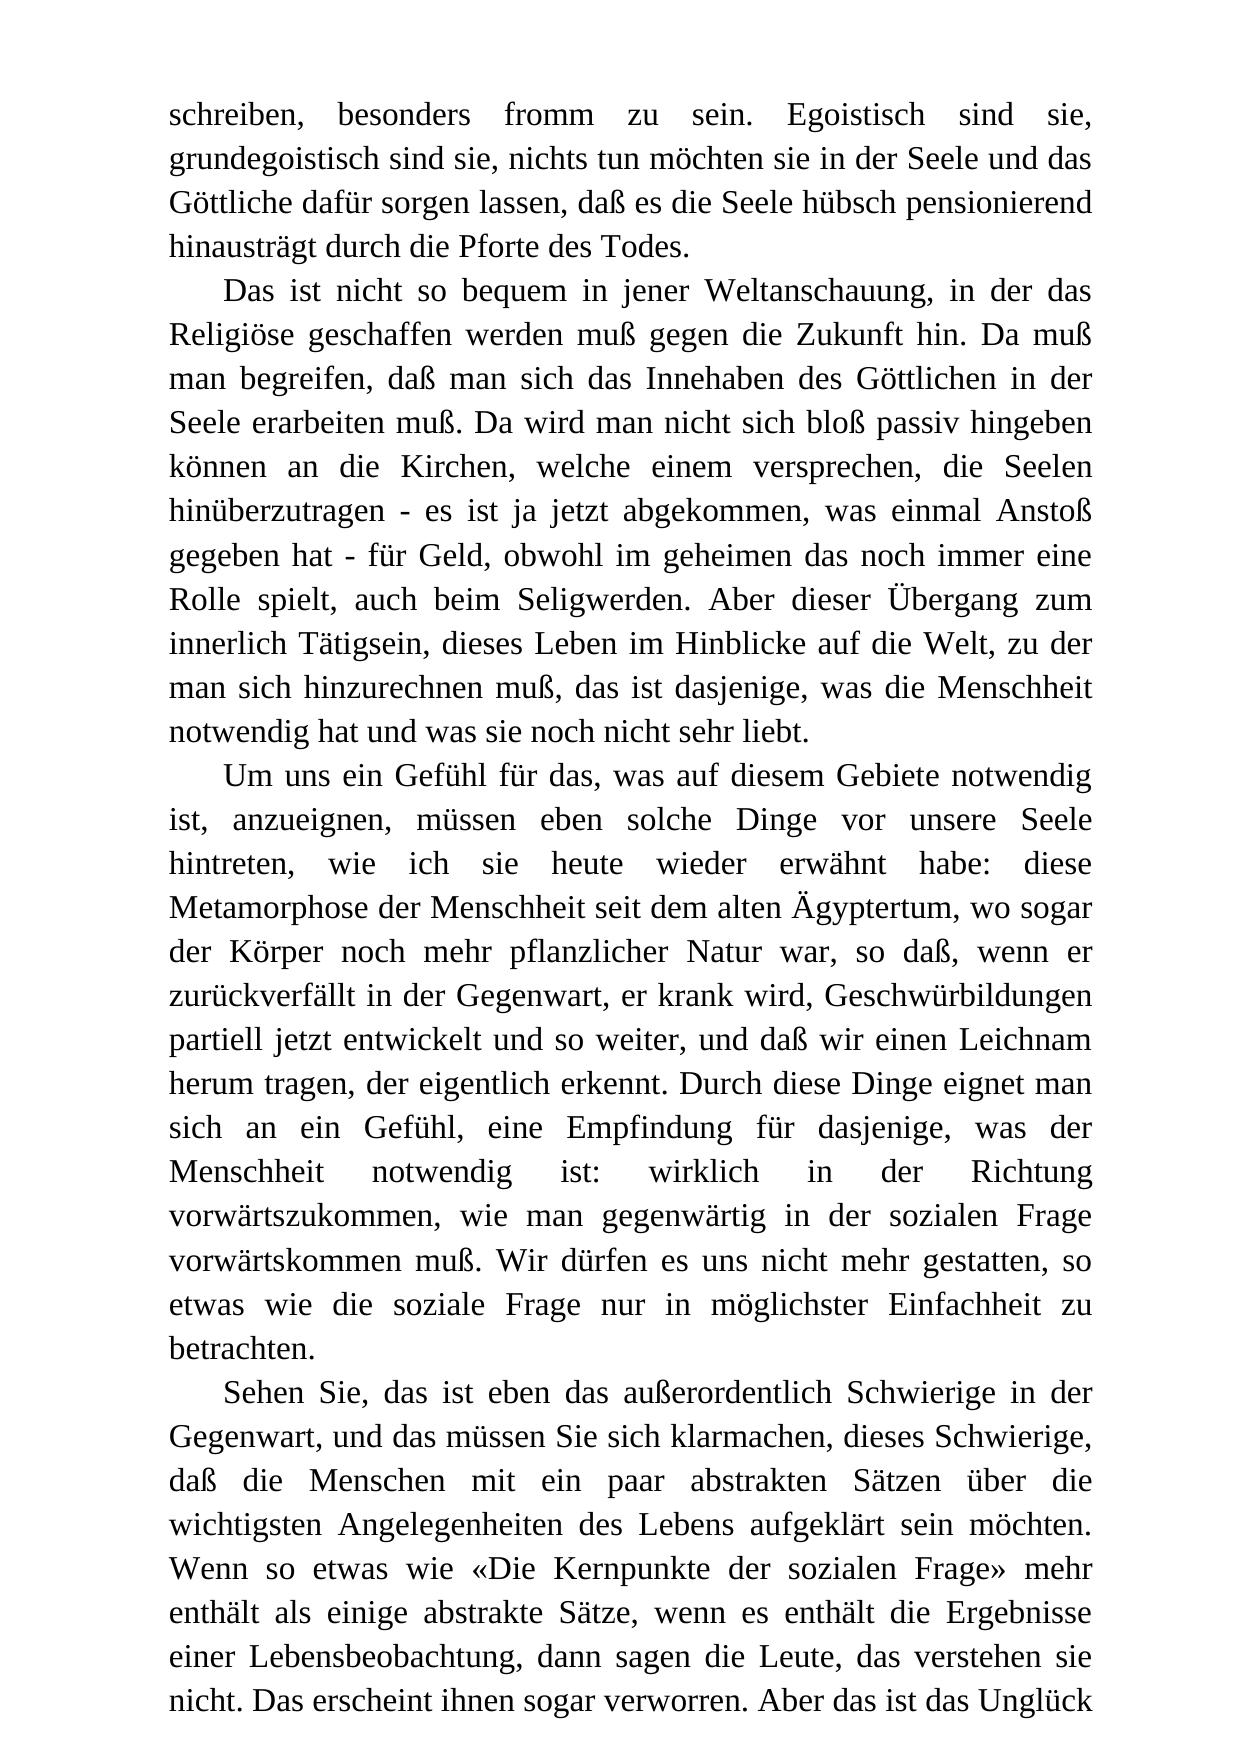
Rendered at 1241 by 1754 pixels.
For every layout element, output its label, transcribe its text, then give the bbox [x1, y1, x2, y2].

text Das ist nicht so bequem in jener Weltanschauung, in der das Religiöse geschaffen werden muß gegen die Zukunft hin. Da muß man begreifen, daß man sich das Innehaben des Göttlichen in der Seele erarbeiten muß. Da wird man nicht sich bloß passiv hingeben können an die Kirchen, welche einem versprechen, die Seelen hinüberzutragen - es ist ja jetzt abgekommen, was einmal Anstoß gegeben hat - für Geld, obwohl im geheimen das noch immer eine Rolle spielt, auch beim Seligwerden. Aber dieser Übergang zum innerlich Tätigsein, dieses Leben im Hinblicke auf die Welt, zu der man sich hinzurechnen muß, das ist dasjenige, was die Menschheit notwendig hat und was sie noch nicht sehr liebt. [169, 270, 1093, 749]
text Um uns ein Gefühl für das, was auf diesem Gebiete notwendig ist, anzueignen, müssen eben solche Dinge vor unsere Seele hintreten, wie ich sie heute wieder erwähnt habe: diese Metamorphose der Menschheit seit dem alten Ägyptertum, wo sogar der Körper noch mehr pflanzlicher Natur war, so daß, wenn er zurückverfällt in der Gegenwart, er krank wird, Geschwürbildungen partiell jetzt entwickelt und so weiter, und daß wir einen Leichnam herum tragen, der eigentlich erkennt. Durch diese Dinge eignet man sich an ein Gefühl, eine Empfindung für dasjenige, was der Menschheit notwendig ist: wirklich in der Richtung vorwärtszukommen, wie man gegenwärtig in der sozialen Frage vorwärtskommen muß. Wir dürfen es uns nicht mehr gestatten, so etwas wie die soziale Frage nur in möglichster Einfachheit zu betrachten. [169, 755, 1093, 1366]
text Sehen Sie, das ist eben das außerordentlich Schwierige in der Gegenwart, und das müssen Sie sich klarmachen, dieses Schwierige, daß die Menschen mit ein paar abstrakten Sätzen über die wichtigsten Angelegenheiten des Lebens aufgeklärt sein möchten. Wenn so etwas wie «Die Kernpunkte der sozialen Frage» mehr enthält als einige abstrakte Sätze, wenn es enthält die Ergebnisse einer Lebensbeobachtung, dann sagen die Leute, das verstehen sie nicht. Das erscheint ihnen sogar verworren. Aber das ist das Unglück [169, 1372, 1093, 1719]
text schreiben, besonders fromm zu sein. Egoistisch sind sie, grundegoistisch sind sie, nichts tun möchten sie in der Seele und das Göttliche dafür sorgen lassen, daß es die Seele hübsch pensionierend hinausträgt durch die Pforte des Todes. [169, 94, 1093, 265]
